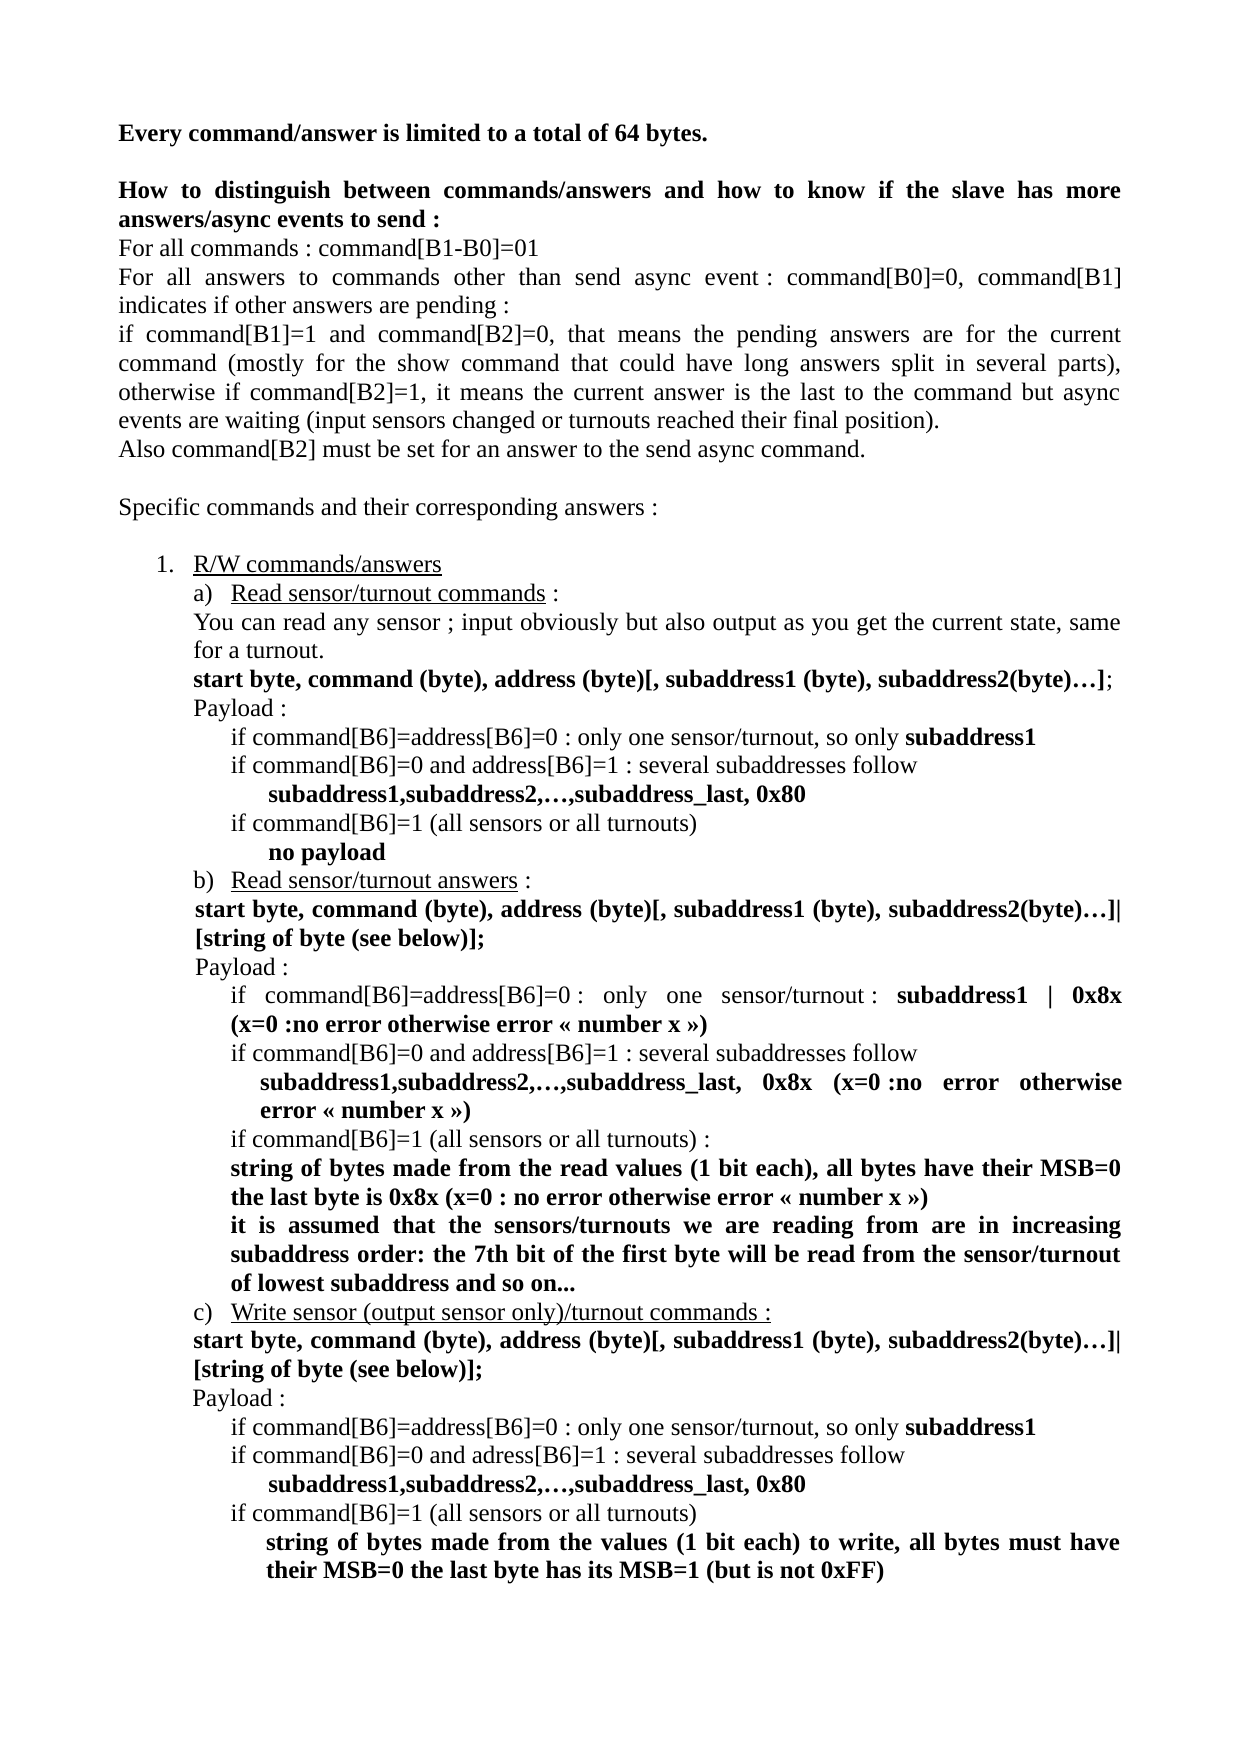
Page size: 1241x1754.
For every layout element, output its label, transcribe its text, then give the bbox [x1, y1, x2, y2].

list Read sensor/turnout commands : [193, 578, 1122, 607]
text start byte, command (byte), address (byte)[, subaddress1 (byte), subaddress2(byte)…]|[string of byte (see below)]; [195, 894, 1122, 952]
text if command[B6]=1 (all sensors or all turnouts) [230, 1498, 1122, 1527]
text For all answers to commands other than send async event : command[B0]=0, command[B1] indicates if other answers are pending : [118, 262, 1122, 319]
list if command[B6]=address[B6]=0 : only one sensor/turnout, so only subaddress1 [193, 1412, 1122, 1441]
list start byte, command (byte), address (byte)[, subaddress1 (byte), subaddress2(byte)…]; [156, 664, 1122, 693]
list if command[B6]=address[B6]=0 : only one sensor/turnout, so only subaddress1 [193, 722, 1122, 751]
list You can read any sensor ; input obviously but also output as you get the current state, same for a turnout. [156, 607, 1122, 664]
list if command[B6]=0 and address[B6]=1 : several subaddresses follow [193, 1038, 1122, 1067]
text Also command[B2] must be set for an answer to the send async command. [118, 434, 1122, 463]
text string of bytes made from the values (1 bit each) to write, all bytes must have their MSB=0 the last byte has its MSB=1 (but is not 0xFF) [266, 1527, 1122, 1584]
text For all commands : command[B1-B0]=01 [118, 233, 1122, 262]
list Payload : [156, 693, 1122, 722]
list string of bytes made from the read values (1 bit each), all bytes have their MSB=0 the last byte is 0x8x (x=0 : no error otherwise error « number x ») [230, 1153, 1122, 1211]
list no payload [231, 837, 1122, 866]
text How to distinguish between commands/answers and how to know if the slave has more answers/async events to send : [118, 176, 1122, 233]
list if command[B6]=0 and adress[B6]=1 : several subaddresses follow [193, 1441, 1122, 1469]
text Payload : [195, 952, 1122, 981]
list start byte, command (byte), address (byte)[, subaddress1 (byte), subaddress2(byte)…]|[string of byte (see below)]; [156, 1326, 1122, 1383]
text if command[B1]=1 and command[B2]=0, that means the pending answers are for the current command (mostly for the show command that could have long answers split in several parts), otherwise if command[B2]=1, it means the current answer is the last to the command but async events are waiting (input sensors changed or turnouts reached their final position). [118, 319, 1122, 434]
list if command[B6]=0 and address[B6]=1 : several subaddresses follow [193, 751, 1122, 779]
text Specific commands and their corresponding answers : [118, 492, 1122, 521]
list subaddress1,subaddress2,…,subaddress_last, 0x80 [231, 779, 1122, 808]
list R/W commands/answers [156, 549, 1122, 578]
list if command[B6]=1 (all sensors or all turnouts) [193, 808, 1122, 837]
list subaddress1,subaddress2,…,subaddress_last, 0x80 [231, 1469, 1122, 1498]
text Every command/answer is limited to a total of 64 bytes. [118, 118, 1122, 147]
list subaddress1,subaddress2,…,subaddress_last, 0x8x (x=0 :no error otherwise error « number x ») [260, 1067, 1122, 1124]
list if command[B6]=1 (all sensors or all turnouts) : [230, 1124, 1122, 1153]
list Read sensor/turnout answers : [193, 866, 1122, 894]
text if command[B6]=address[B6]=0 : only one sensor/turnout : subaddress1 | 0x8x (x=0 :no error otherwise error « number x ») [230, 981, 1122, 1038]
list it is assumed that the sensors/turnouts we are reading from are in increasing subaddress order: the 7th bit of the first byte will be read from the sensor/turnout of lowest subaddress and so on... [195, 1211, 1122, 1297]
list Write sensor (output sensor only)/turnout commands : [193, 1297, 1122, 1326]
text Payload : [118, 1383, 1122, 1412]
